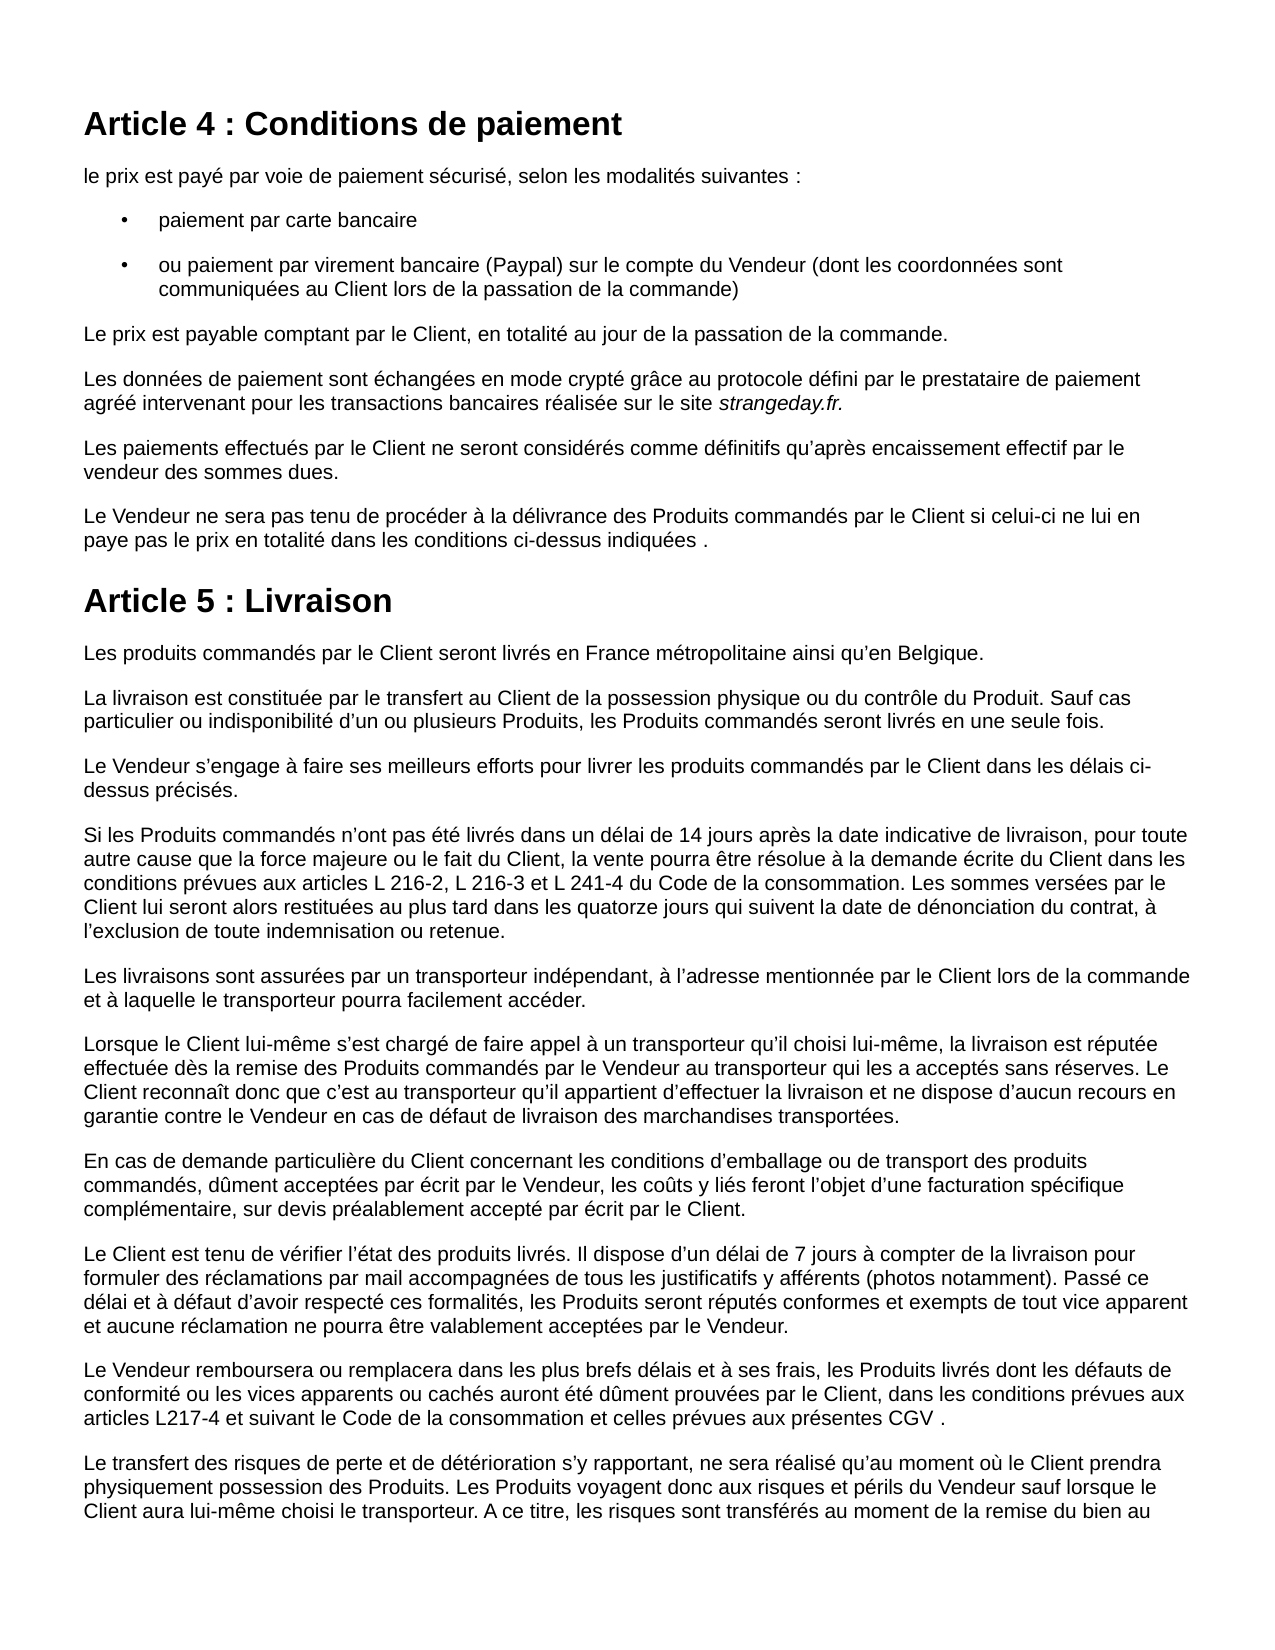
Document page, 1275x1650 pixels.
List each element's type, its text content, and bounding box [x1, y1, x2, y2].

list paiement par carte bancaire [121, 208, 1192, 232]
subtitle Article 5 : Livraison [83, 581, 1192, 620]
text le prix est payé par voie de paiement sécurisé, selon les modalités suivantes : [83, 163, 1192, 187]
text Le Vendeur ne sera pas tenu de procéder à la délivrance des Produits commandés par le Client si celui-ci ne lui en paye pas le prix en totalité dans les conditions ci-dessus indiquées . [83, 504, 1192, 552]
text En cas de demande particulière du Client concernant les conditions d’emballage ou de transport des produits commandés, dûment acceptées par écrit par le Vendeur, les coûts y liés feront l’objet d’une facturation spécifique complémentaire, sur devis préalablement accepté par écrit par le Client. [83, 1149, 1192, 1221]
text Lorsque le Client lui-même s’est chargé de faire appel à un transporteur qu’il choisi lui-même, la livraison est réputée effectuée dès la remise des Produits commandés par le Vendeur au transporteur qui les a acceptés sans réserves. Le Client reconnaît donc que c’est au transporteur qu’il appartient d’effectuer la livraison et ne dispose d’aucun recours en garantie contre le Vendeur en cas de défaut de livraison des marchandises transportées. [83, 1032, 1192, 1128]
list ou paiement par virement bancaire (Paypal) sur le compte du Vendeur (dont les coordonnées sont communiquées au Client lors de la passation de la commande) [121, 253, 1192, 301]
text Le Vendeur remboursera ou remplacera dans les plus brefs délais et à ses frais, les Produits livrés dont les défauts de conformité ou les vices apparents ou cachés auront été dûment prouvées par le Client, dans les conditions prévues aux articles L217-4 et suivant le Code de la consommation et celles prévues aux présentes CGV . [83, 1358, 1192, 1430]
text Le Vendeur s’engage à faire ses meilleurs efforts pour livrer les produits commandés par le Client dans les délais ci-dessus précisés. [83, 754, 1192, 802]
text Les produits commandés par le Client seront livrés en France métropolitaine ainsi qu’en Belgique. [83, 641, 1192, 664]
text Les données de paiement sont échangées en mode crypté grâce au protocole défini par le prestataire de paiement agréé intervenant pour les transactions bancaires réalisée sur le site strangeday.fr. [83, 367, 1192, 415]
text La livraison est constituée par le transfert au Client de la possession physique ou du contrôle du Produit. Sauf cas particulier ou indisponibilité d’un ou plusieurs Produits, les Produits commandés seront livrés en une seule fois. [83, 685, 1192, 733]
text Le transfert des risques de perte et de détérioration s’y rapportant, ne sera réalisé qu’au moment où le Client prendra physiquement possession des Produits. Les Produits voyagent donc aux risques et périls du Vendeur sauf lorsque le Client aura lui-même choisi le transporteur. A ce titre, les risques sont transférés au moment de la remise du bien au [83, 1451, 1192, 1523]
text Les livraisons sont assurées par un transporteur indépendant, à l’adresse mentionnée par le Client lors de la commande et à laquelle le transporteur pourra facilement accéder. [83, 963, 1192, 1011]
text Le Client est tenu de vérifier l’état des produits livrés. Il dispose d’un délai de 7 jours à compter de la livraison pour formuler des réclamations par mail accompagnées de tous les justificatifs y afférents (photos notamment). Passé ce délai et à défaut d’avoir respecté ces formalités, les Produits seront réputés conformes et exempts de tout vice apparent et aucune réclamation ne pourra être valablement acceptées par le Vendeur. [83, 1242, 1192, 1337]
text Les paiements effectués par le Client ne seront considérés comme définitifs qu’après encaissement effectif par le vendeur des sommes dues. [83, 436, 1192, 483]
text Le prix est payable comptant par le Client, en totalité au jour de la passation de la commande. [83, 322, 1192, 346]
subtitle Article 4 : Conditions de paiement [83, 104, 1192, 143]
text Si les Produits commandés n’ont pas été livrés dans un délai de 14 jours après la date indicative de livraison, pour toute autre cause que la force majeure ou le fait du Client, la vente pourra être résolue à la demande écrite du Client dans les conditions prévues aux articles L 216-2, L 216-3 et L 241-4 du Code de la consommation. Les sommes versées par le Client lui seront alors restituées au plus tard dans les quatorze jours qui suivent la date de dénonciation du contrat, à l’exclusion de toute indemnisation ou retenue. [83, 823, 1192, 943]
